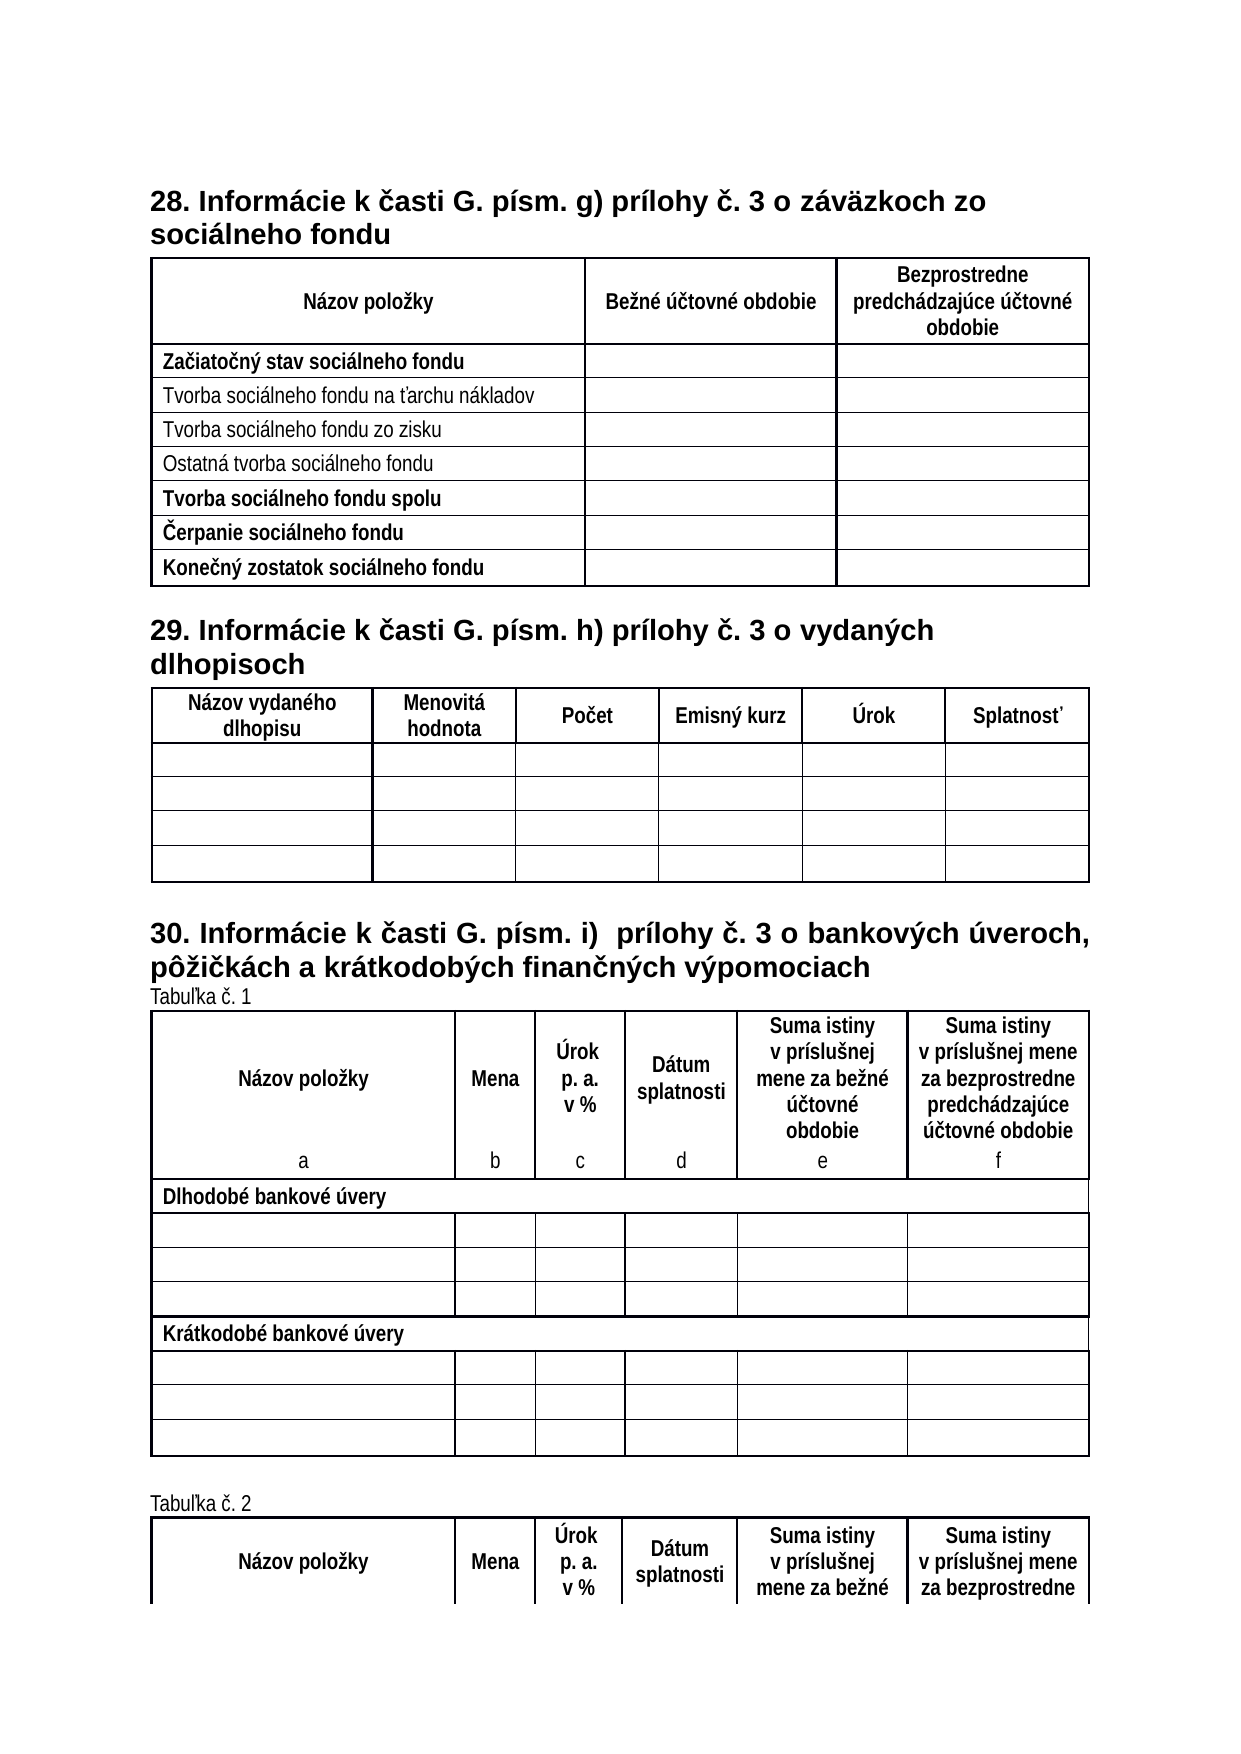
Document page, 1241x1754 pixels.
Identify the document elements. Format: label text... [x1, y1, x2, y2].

table_cell [838, 481, 1088, 515]
table_cell [838, 550, 1088, 585]
table_cell [908, 1282, 1088, 1315]
table_cell [153, 1420, 454, 1454]
table_cell [586, 378, 835, 412]
table_cell [153, 1214, 454, 1247]
table_header Mena [456, 1012, 534, 1143]
table_cell [659, 811, 802, 845]
table_cell Tvorba sociálneho fondu na ťarchu nákladov [153, 378, 584, 412]
table_header Suma istiny v príslušnej mene za bezprostredne [909, 1519, 1088, 1604]
table_cell [659, 777, 802, 810]
table_cell [908, 1214, 1088, 1247]
text Tabuľka č. 1 [150, 983, 1090, 1010]
table_cell [626, 1282, 737, 1315]
table_cell [626, 1385, 737, 1418]
table_cell [153, 1248, 454, 1281]
table_header Dátum splatnosti [623, 1519, 736, 1604]
table_cell [738, 1420, 907, 1454]
table_header Bežné účtovné obdobie [586, 259, 835, 343]
table_cell [908, 1385, 1088, 1418]
table_cell [153, 1282, 454, 1315]
table_cell [153, 846, 371, 881]
table_cell [536, 1385, 624, 1418]
table_cell [626, 1214, 737, 1247]
table_cell Tvorba sociálneho fondu zo zisku [153, 413, 584, 446]
table_cell [586, 550, 835, 585]
table_cell [738, 1385, 907, 1418]
table_cell [803, 777, 945, 810]
table_cell Ostatná tvorba sociálneho fondu [153, 447, 584, 480]
table_cell [586, 481, 835, 515]
table_cell [516, 846, 658, 881]
table_cell Začiatočný stav sociálneho fondu [153, 345, 584, 377]
table_cell [374, 777, 515, 810]
table_header Názov položky [153, 1519, 454, 1604]
table_header Splatnosť [946, 689, 1088, 742]
table_cell a [153, 1144, 454, 1178]
table_cell [908, 1248, 1088, 1281]
table_cell [153, 744, 371, 776]
table_cell [374, 846, 515, 881]
table_header Úrok [803, 689, 944, 742]
table_cell [536, 1352, 624, 1384]
table_header Názov položky [153, 259, 584, 343]
text Tabuľka č. 2 [150, 1490, 1090, 1516]
table_cell [516, 744, 658, 776]
table_cell [803, 744, 945, 776]
table_header Počet [517, 689, 658, 742]
table_cell [908, 1420, 1088, 1454]
table_cell [456, 1385, 535, 1418]
table_cell [946, 811, 1088, 845]
table_header Úrok p. a. v % [536, 1012, 624, 1143]
table_cell [626, 1248, 737, 1281]
subtitle 29. Informácie k časti G. písm. h) prílohy č. 3 o vydaných dlhopisoch [150, 613, 1090, 681]
table_header Emisný kurz [660, 689, 801, 742]
table_header Názov položky [153, 1012, 454, 1143]
table_cell [456, 1214, 535, 1247]
table_cell Krátkodobé bankové úvery [153, 1318, 1088, 1350]
table_cell [626, 1420, 737, 1454]
table_header Bezprostredne predchádzajúce účtovné obdobie [838, 259, 1088, 343]
table_cell e [738, 1144, 906, 1178]
table_cell [536, 1420, 624, 1454]
table_cell [536, 1248, 624, 1281]
table_header Suma istiny v príslušnej mene za bezprostredne predchádzajúce účtovné obdobie [909, 1012, 1088, 1143]
table_cell [738, 1352, 907, 1384]
subtitle 30. Informácie k časti G. písm. i) prílohy č. 3 o bankových úveroch, pôžičkách a krátkodobých finančných výpomociach [150, 916, 1090, 983]
table_cell [456, 1352, 535, 1384]
table_header Menovitá hodnota [374, 689, 515, 742]
table_cell [908, 1352, 1088, 1384]
table_cell [153, 777, 371, 810]
table_header Názov vydaného dlhopisu [153, 689, 371, 742]
table_cell [153, 811, 371, 845]
table_cell [838, 447, 1088, 480]
table_cell [838, 516, 1088, 549]
table_cell b [456, 1144, 534, 1178]
table_header Suma istiny v príslušnej mene za bežné účtovné obdobie [738, 1012, 906, 1143]
table_cell [586, 516, 835, 549]
subtitle 28. Informácie k časti G. písm. g) prílohy č. 3 o záväzkoch zo sociálneho fondu [150, 183, 1090, 251]
table_cell [738, 1282, 907, 1315]
table_cell d [626, 1144, 736, 1178]
table_cell [586, 345, 835, 377]
table_cell [586, 447, 835, 480]
table_cell [659, 744, 802, 776]
table_header Úrok p. a. v % [536, 1519, 621, 1604]
table_cell [153, 1352, 454, 1384]
table_cell f [909, 1144, 1088, 1178]
table_cell [626, 1352, 737, 1384]
table_cell [536, 1214, 624, 1247]
table_cell [803, 846, 945, 881]
table_cell [586, 413, 835, 446]
table_cell Čerpanie sociálneho fondu [153, 516, 584, 549]
table_cell [838, 345, 1088, 377]
table_cell [946, 777, 1088, 810]
table_cell [374, 744, 515, 776]
table_cell [153, 1385, 454, 1418]
table_header Suma istiny v príslušnej mene za bežné [738, 1519, 906, 1604]
table_cell Tvorba sociálneho fondu spolu [153, 481, 584, 515]
table_cell [946, 744, 1088, 776]
table_cell Konečný zostatok sociálneho fondu [153, 550, 584, 585]
table_cell [456, 1282, 535, 1315]
table_cell [838, 378, 1088, 412]
table_cell [803, 811, 945, 845]
table_cell [946, 846, 1088, 881]
table_cell [374, 811, 515, 845]
table_header Mena [456, 1519, 534, 1604]
table_cell [838, 413, 1088, 446]
table_cell [738, 1248, 907, 1281]
table_cell [738, 1214, 907, 1247]
table_cell [536, 1282, 624, 1315]
table_cell [659, 846, 802, 881]
table_cell c [536, 1144, 624, 1178]
table_cell Dlhodobé bankové úvery [153, 1180, 1088, 1212]
table_header Dátum splatnosti [626, 1012, 736, 1143]
table_cell [456, 1248, 535, 1281]
table_cell [456, 1420, 535, 1454]
table_cell [516, 777, 658, 810]
table_cell [516, 811, 658, 845]
